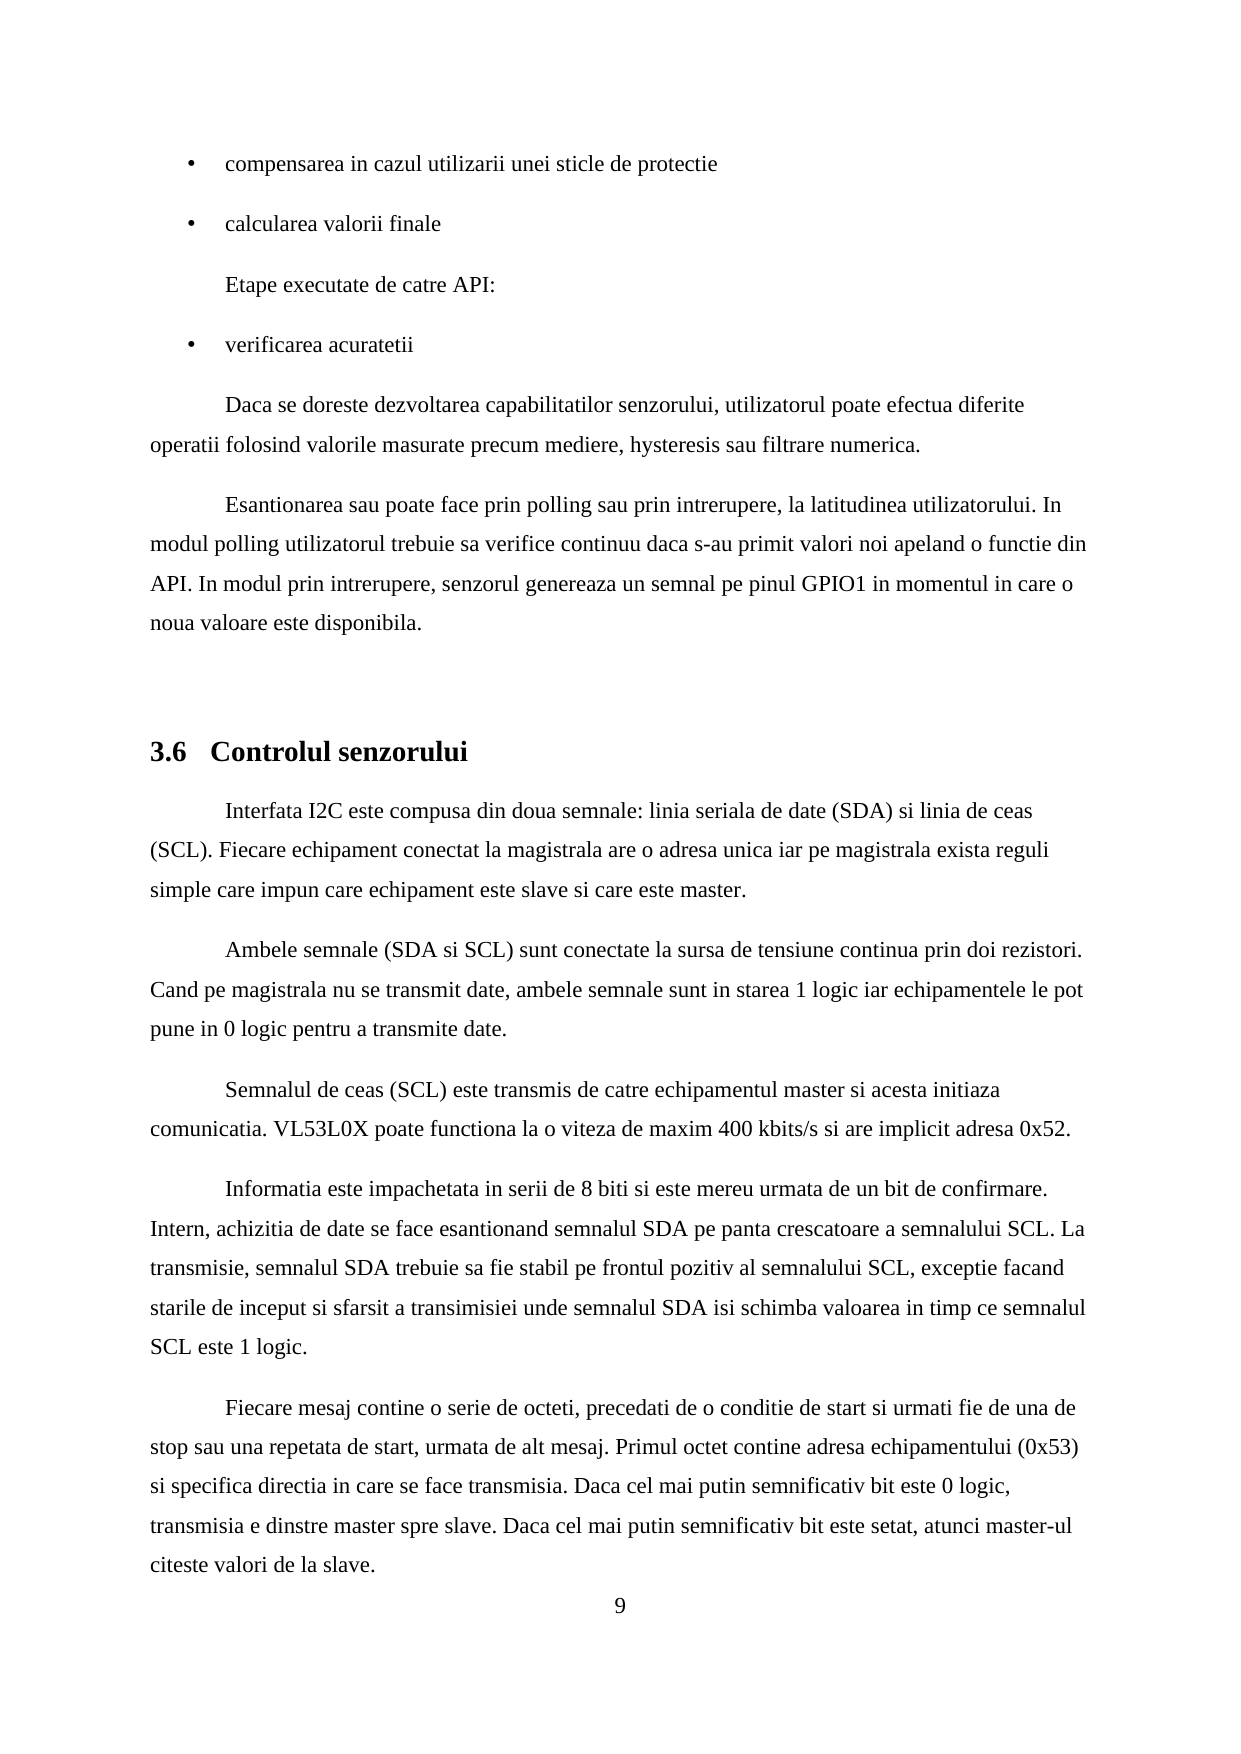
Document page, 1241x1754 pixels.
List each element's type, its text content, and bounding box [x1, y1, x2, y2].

list verificarea acuratetii [187, 331, 1090, 357]
text Interfata I2C este compusa din doua semnale: linia seriala de date (SDA) si linia de ceas (SCL). Fiecare echipament conectat la magistrala are o adresa unica iar pe magistrala exista reguli simple care impun care echipament este slave si care este master. [150, 797, 1090, 902]
text Etape executate de catre API: [150, 271, 1090, 297]
list calcularea valorii finale [187, 210, 1090, 237]
text Informatia este impachetata in serii de 8 biti si este mereu urmata de un bit de confirmare. Intern, achizitia de date se face esantionand semnalul SDA pe panta crescatoare a semnalului SCL. La transmisie, semnalul SDA trebuie sa fie stabil pe frontul pozitiv al semnalului SCL, exceptie facand starile de inceput si sfarsit a transimisiei unde semnalul SDA isi schimba valoarea in timp ce semnalul SCL este 1 logic. [150, 1175, 1090, 1360]
list compensarea in cazul utilizarii unei sticle de protectie [187, 150, 1090, 176]
text Fiecare mesaj contine o serie de octeti, precedati de o conditie de start si urmati fie de una de stop sau una repetata de start, urmata de alt mesaj. Primul octet contine adresa echipamentului (0x53) si specifica directia in care se face transmisia. Daca cel mai putin semnificativ bit este 0 logic, transmisia e dinstre master spre slave. Daca cel mai putin semnificativ bit este setat, atunci master-ul citeste valori de la slave. [150, 1394, 1090, 1578]
text Esantionarea sau poate face prin polling sau prin intrerupere, la latitudinea utilizatorului. In modul polling utilizatorul trebuie sa verifice continuu daca s-au primit valori noi apeland o functie din API. In modul prin intrerupere, senzorul genereaza un semnal pe pinul GPIO1 in momentul in care o noua valoare este disponibila. [150, 491, 1090, 636]
subtitle Controlul senzorului [150, 734, 1090, 768]
text Daca se doreste dezvoltarea capabilitatilor senzorului, utilizatorul poate efectua diferite operatii folosind valorile masurate precum mediere, hysteresis sau filtrare numerica. [150, 391, 1090, 457]
text Semnalul de ceas (SCL) este transmis de catre echipamentul master si acesta initiaza comunicatia. VL53L0X poate functiona la o viteza de maxim 400 kbits/s si are implicit adresa 0x52. [150, 1076, 1090, 1141]
text Ambele semnale (SDA si SCL) sunt conectate la sursa de tensiune continua prin doi rezistori. Cand pe magistrala nu se transmit date, ambele semnale sunt in starea 1 logic iar echipamentele le pot pune in 0 logic pentru a transmite date. [150, 936, 1090, 1042]
